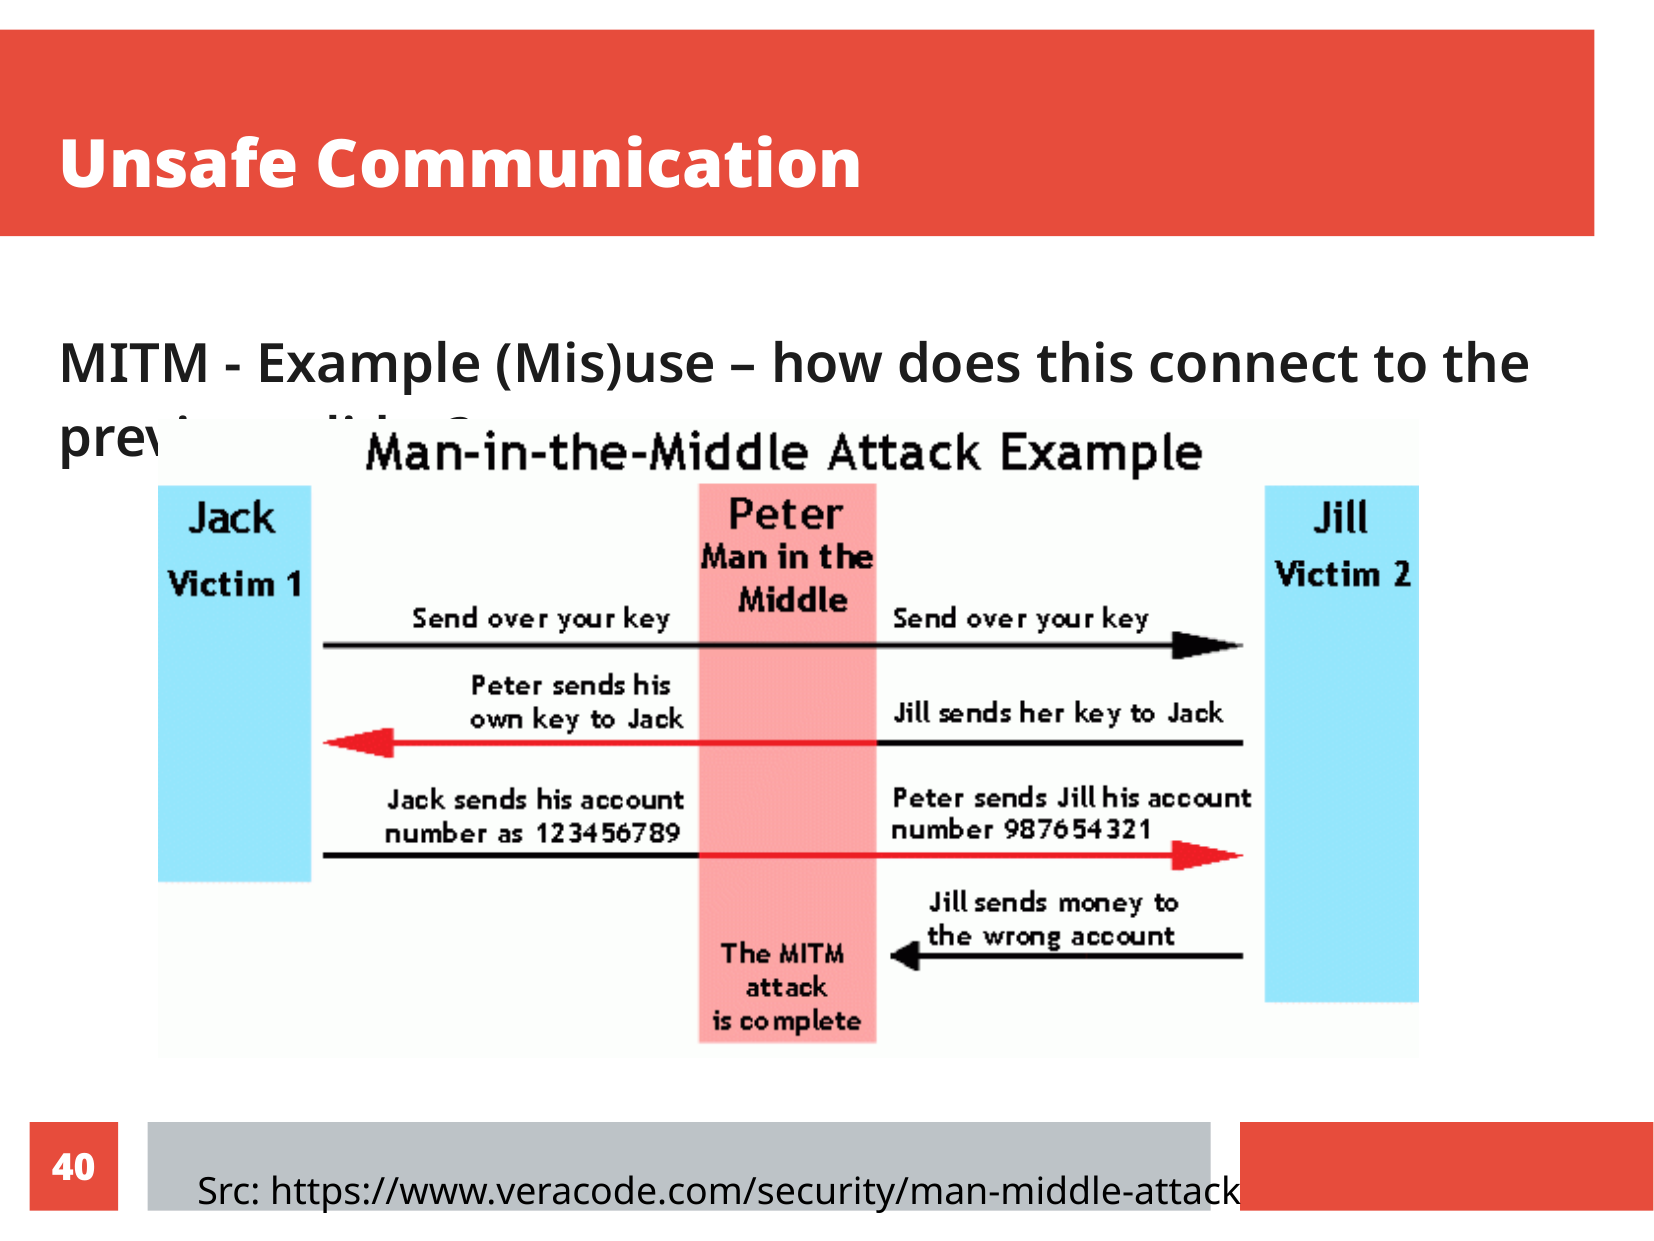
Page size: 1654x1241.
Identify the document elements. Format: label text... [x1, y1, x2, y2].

title Unsafe Communication [59, 59, 1595, 207]
picture [158, 419, 1419, 1058]
list MITM - Example (Mis)use – how does this connect to the previous slides? [59, 324, 1565, 1093]
text_box Src: https://www.veracode.com/security/man-middle-attack [182, 1157, 1155, 1220]
